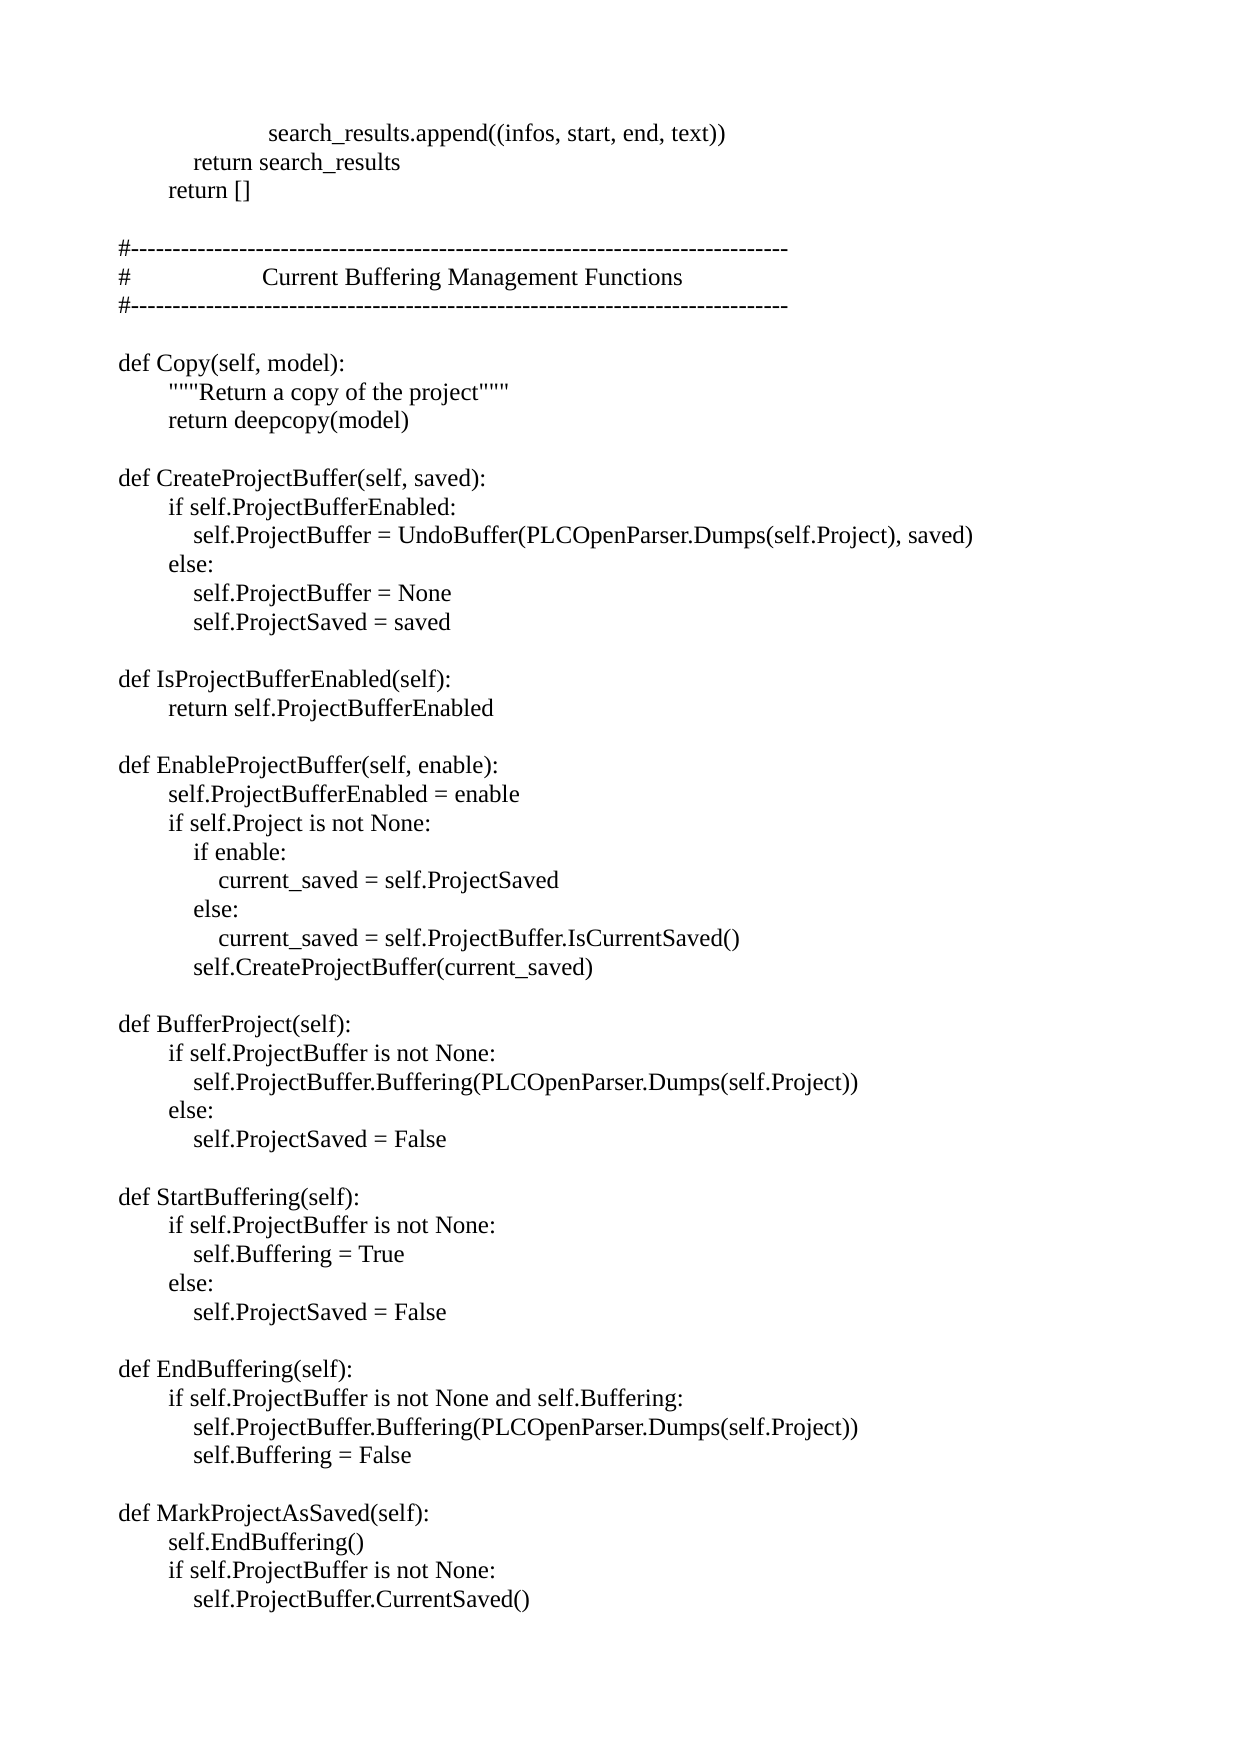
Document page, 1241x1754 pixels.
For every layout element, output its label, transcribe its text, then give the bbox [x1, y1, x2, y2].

text self.ProjectSaved = saved [118, 607, 1122, 636]
text else: [118, 1096, 1122, 1124]
text def CreateProjectBuffer(self, saved): [118, 463, 1122, 492]
text return self.ProjectBufferEnabled [118, 693, 1122, 722]
text def EnableProjectBuffer(self, enable): [118, 751, 1122, 779]
text self.ProjectBuffer = UndoBuffer(PLCOpenParser.Dumps(self.Project), saved) [118, 521, 1122, 549]
text if enable: [118, 837, 1122, 866]
text if self.ProjectBuffer is not None: [118, 1211, 1122, 1239]
text # Current Buffering Management Functions [118, 262, 1122, 291]
text self.Buffering = False [118, 1441, 1122, 1469]
text if self.ProjectBuffer is not None and self.Buffering: [118, 1383, 1122, 1412]
text if self.ProjectBufferEnabled: [118, 492, 1122, 521]
text else: [118, 1268, 1122, 1297]
text if self.ProjectBuffer is not None: [118, 1038, 1122, 1067]
text else: [118, 549, 1122, 578]
text self.Buffering = True [118, 1239, 1122, 1268]
text #------------------------------------------------------------------------------- [118, 233, 1122, 262]
text self.ProjectBuffer.CurrentSaved() [118, 1584, 1122, 1613]
text self.ProjectBufferEnabled = enable [118, 779, 1122, 808]
text def MarkProjectAsSaved(self): [118, 1498, 1122, 1527]
text def IsProjectBufferEnabled(self): [118, 664, 1122, 693]
text def BufferProject(self): [118, 1009, 1122, 1038]
text def Copy(self, model): [118, 348, 1122, 377]
text else: [118, 894, 1122, 923]
text search_results.append((infos, start, end, text)) [118, 118, 1122, 147]
text return search_results [118, 147, 1122, 176]
text #------------------------------------------------------------------------------- [118, 291, 1122, 319]
text def EndBuffering(self): [118, 1354, 1122, 1383]
text self.EndBuffering() [118, 1527, 1122, 1556]
text return deepcopy(model) [118, 406, 1122, 434]
text self.ProjectSaved = False [118, 1297, 1122, 1326]
text if self.ProjectBuffer is not None: [118, 1556, 1122, 1584]
text """Return a copy of the project""" [118, 377, 1122, 406]
text def StartBuffering(self): [118, 1182, 1122, 1211]
text self.ProjectBuffer.Buffering(PLCOpenParser.Dumps(self.Project)) [118, 1067, 1122, 1096]
text return [] [118, 176, 1122, 204]
text current_saved = self.ProjectBuffer.IsCurrentSaved() [118, 923, 1122, 952]
text if self.Project is not None: [118, 808, 1122, 837]
text current_saved = self.ProjectSaved [118, 866, 1122, 894]
text self.CreateProjectBuffer(current_saved) [118, 952, 1122, 981]
text self.ProjectSaved = False [118, 1124, 1122, 1153]
text self.ProjectBuffer.Buffering(PLCOpenParser.Dumps(self.Project)) [118, 1412, 1122, 1441]
text self.ProjectBuffer = None [118, 578, 1122, 607]
